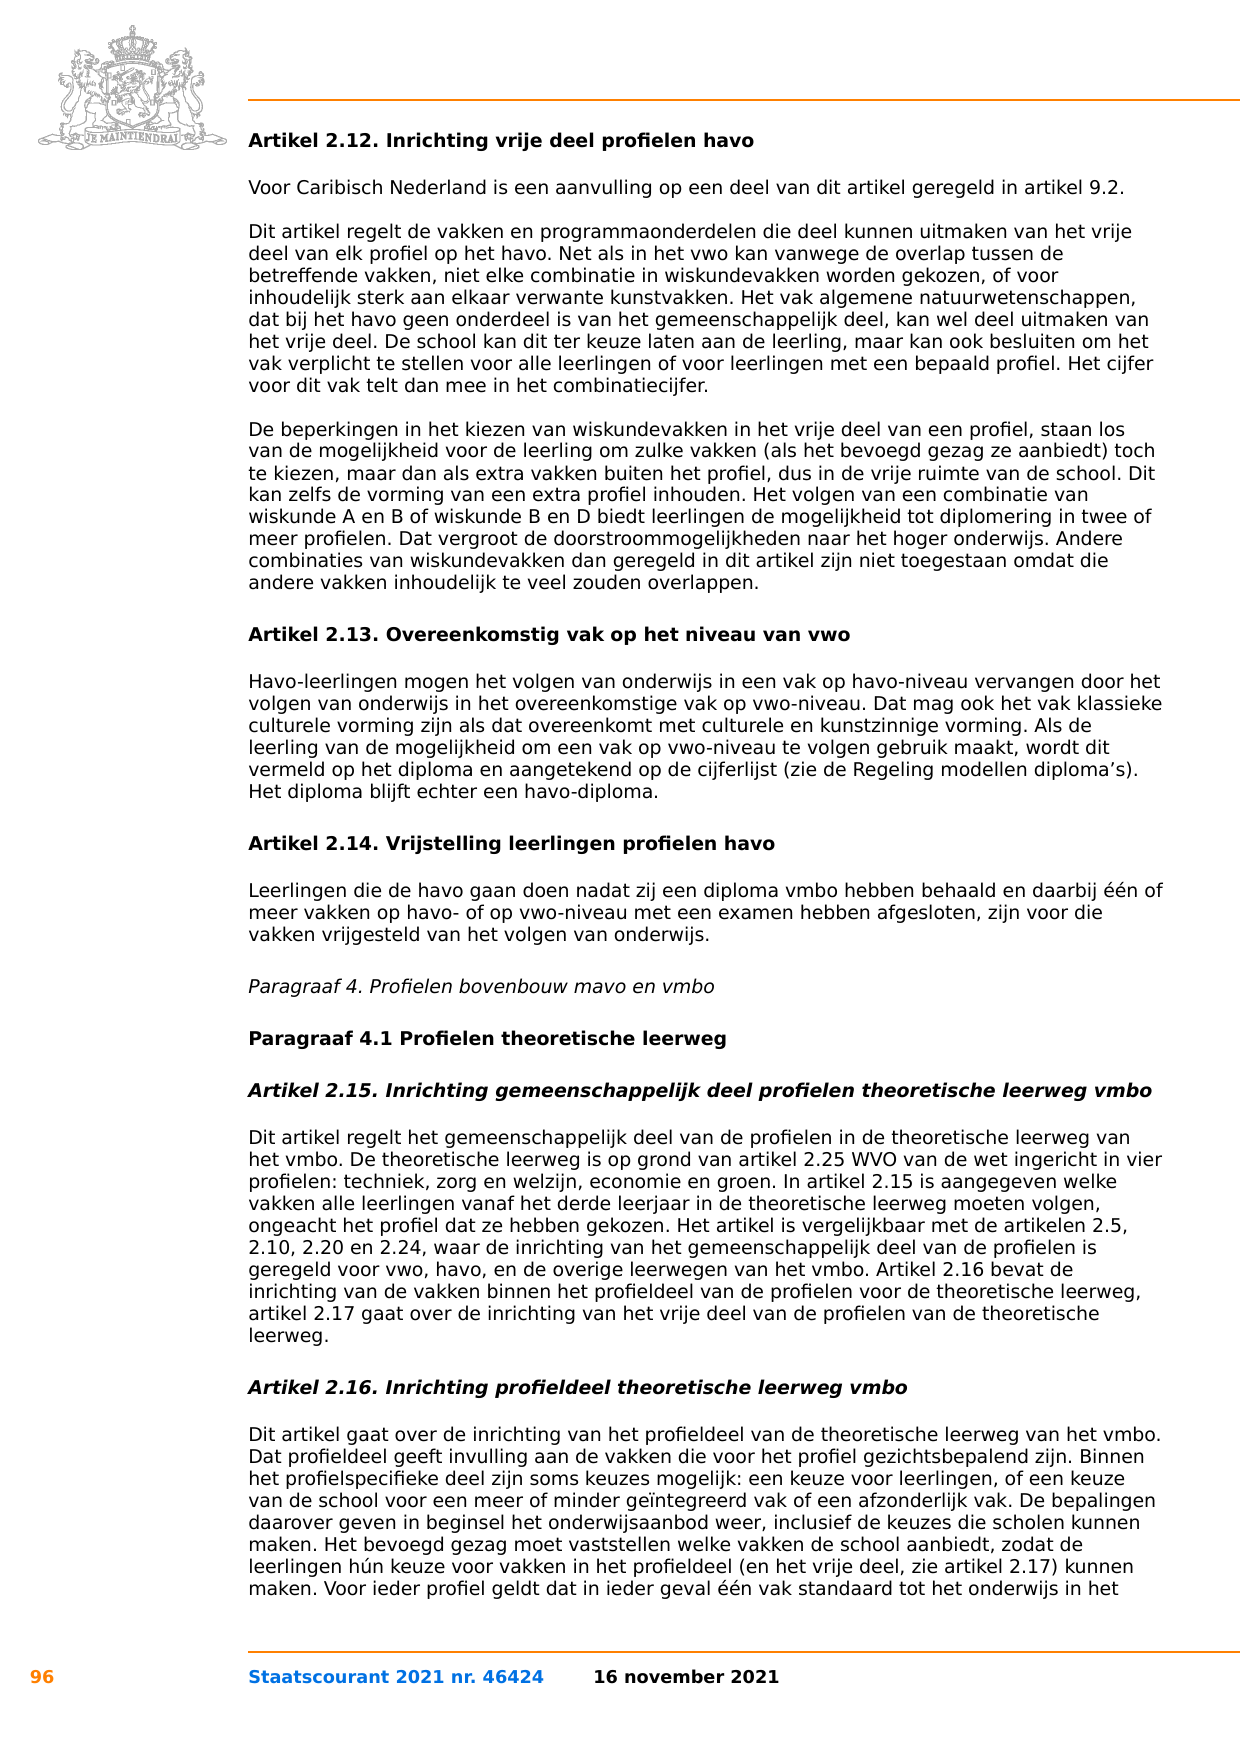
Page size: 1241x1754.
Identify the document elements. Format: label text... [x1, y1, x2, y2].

text Havo-leerlingen mogen het volgen van onderwijs in een vak op havo-niveau vervangen door het volgen van onderwijs in het overeenkomstige vak op vwo-niveau. Dat mag ook het vak klassieke culturele vorming zijn als dat overeenkomt met culturele en kunstzinnige vorming. Als de leerling van de mogelijkheid om een vak op vwo-niveau te volgen gebruik maakt, wordt dit vermeld op het diploma en aangetekend op de cijferlijst (zie de Regeling modellen diploma’s). Het diploma blijft echter een havo-diploma. [248, 671, 1163, 803]
text Dit artikel gaat over de inrichting van het profieldeel van de theoretische leerweg van het vmbo. Dat profieldeel geeft invulling aan de vakken die voor het profiel gezichtsbepalend zijn. Binnen het profielspecifieke deel zijn soms keuzes mogelijk: een keuze voor leerlingen, of een keuze van de school voor een meer of minder geïntegreerd vak of een afzonderlijk vak. De bepalingen daarover geven in beginsel het onderwijsaanbod weer, inclusief de keuzes die scholen kunnen maken. Het bevoegd gezag moet vaststellen welke vakken de school aanbiedt, zodat de leerlingen hún keuze voor vakken in het profieldeel (en het vrije deel, zie artikel 2.17) kunnen maken. Voor ieder profiel geldt dat in ieder geval één vak standaard tot het onderwijs in het [248, 1424, 1163, 1599]
subtitle Artikel 2.12. Inrichting vrije deel profielen havo [248, 130, 1163, 152]
subtitle Paragraaf 4. Profielen bovenbouw mavo en vmbo [248, 976, 1163, 998]
picture [38, 25, 227, 150]
text Dit artikel regelt de vakken en programmaonderdelen die deel kunnen uitmaken van het vrije deel van elk profiel op het havo. Net als in het vwo kan vanwege de overlap tussen de betreffende vakken, niet elke combinatie in wiskundevakken worden gekozen, of voor inhoudelijk sterk aan elkaar verwante kunstvakken. Het vak algemene natuurwetenschappen, dat bij het havo geen onderdeel is van het gemeenschappelijk deel, kan wel deel uitmaken van het vrije deel. De school kan dit ter keuze laten aan de leerling, maar kan ook besluiten om het vak verplicht te stellen voor alle leerlingen of voor leerlingen met een bepaald profiel. Het cijfer voor dit vak telt dan mee in het combinatiecijfer. [248, 221, 1163, 397]
subtitle Paragraaf 4.1 Profielen theoretische leerweg [248, 1028, 1163, 1050]
text Voor Caribisch Nederland is een aanvulling op een deel van dit artikel geregeld in artikel 9.2. [248, 177, 1163, 199]
text De beperkingen in het kiezen van wiskundevakken in het vrije deel van een profiel, staan los van de mogelijkheid voor de leerling om zulke vakken (als het bevoegd gezag ze aanbiedt) toch te kiezen, maar dan als extra vakken buiten het profiel, dus in de vrije ruimte van de school. Dit kan zelfs de vorming van een extra profiel inhouden. Het volgen van een combinatie van wiskunde A en B of wiskunde B en D biedt leerlingen de mogelijkheid tot diplomering in twee of meer profielen. Dat vergroot de doorstroommogelijkheden naar het hoger onderwijs. Andere combinaties van wiskundevakken dan geregeld in dit artikel zijn niet toegestaan omdat die andere vakken inhoudelijk te veel zouden overlappen. [248, 418, 1163, 594]
subtitle Artikel 2.14. Vrijstelling leerlingen profielen havo [248, 833, 1163, 855]
subtitle Artikel 2.16. Inrichting profieldeel theoretische leerweg vmbo [248, 1377, 1163, 1399]
subtitle Artikel 2.15. Inrichting gemeenschappelijk deel profielen theoretische leerweg vmbo [248, 1080, 1163, 1102]
subtitle Artikel 2.13. Overeenkomstig vak op het niveau van vwo [248, 624, 1163, 646]
text Leerlingen die de havo gaan doen nadat zij een diploma vmbo hebben behaald en daarbij één of meer vakken op havo- of op vwo-niveau met een examen hebben afgesloten, zijn voor die vakken vrijgesteld van het volgen van onderwijs. [248, 880, 1163, 946]
text Dit artikel regelt het gemeenschappelijk deel van de profielen in de theoretische leerweg van het vmbo. De theoretische leerweg is op grond van artikel 2.25 WVO van de wet ingericht in vier profielen: techniek, zorg en welzijn, economie en groen. In artikel 2.15 is aangegeven welke vakken alle leerlingen vanaf het derde leerjaar in de theoretische leerweg moeten volgen, ongeacht het profiel dat ze hebben gekozen. Het artikel is vergelijkbaar met de artikelen 2.5, 2.10, 2.20 en 2.24, waar de inrichting van het gemeenschappelijk deel van de profielen is geregeld voor vwo, havo, en de overige leerwegen van het vmbo. Artikel 2.16 bevat de inrichting van de vakken binnen het profieldeel van de profielen voor de theoretische leerweg, artikel 2.17 gaat over de inrichting van het vrije deel van de profielen van de theoretische leerweg. [248, 1127, 1163, 1347]
